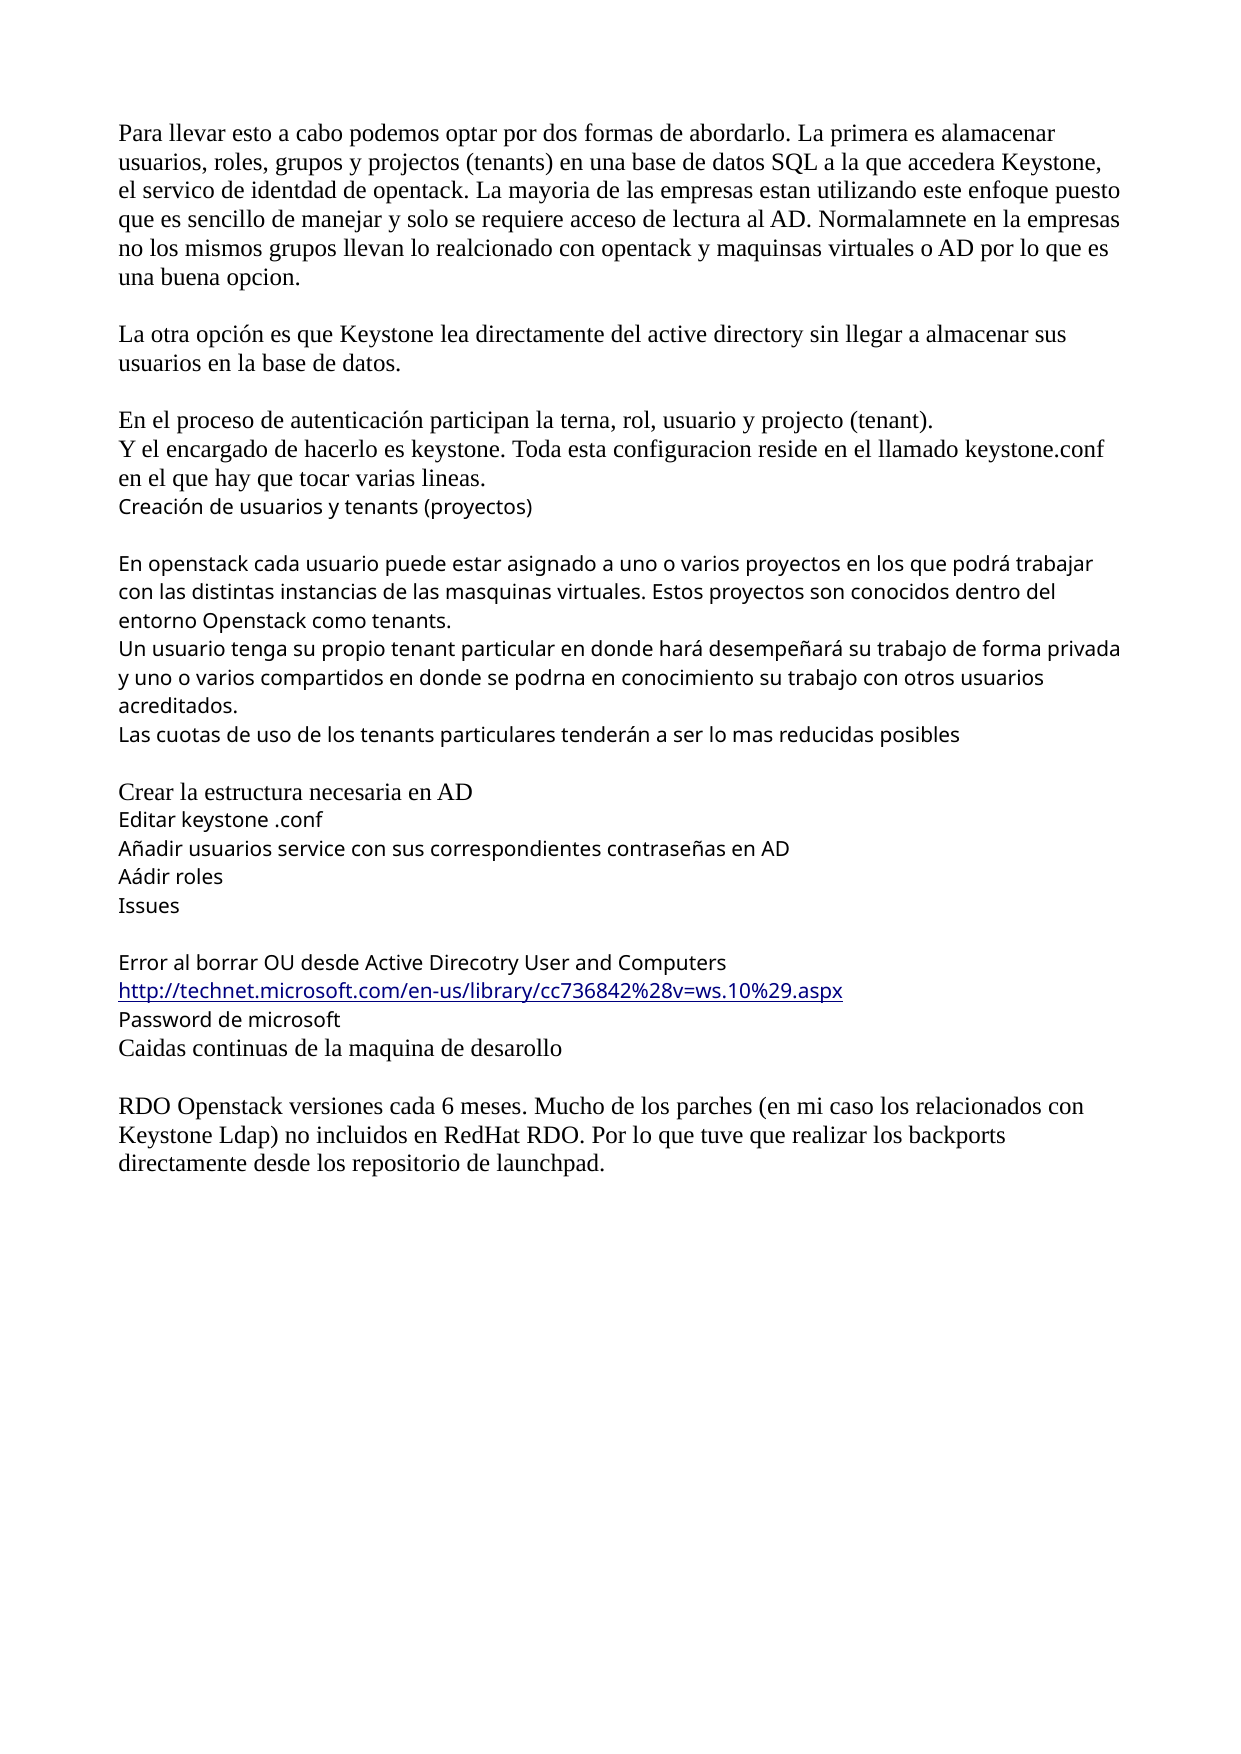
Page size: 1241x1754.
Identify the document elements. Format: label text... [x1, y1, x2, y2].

text Password de microsoft [118, 1005, 1122, 1033]
text Aádir roles [118, 862, 1122, 891]
text RDO Openstack versiones cada 6 meses. Mucho de los parches (en mi caso los relacionados con Keystone Ldap) no incluidos en RedHat RDO. Por lo que tuve que realizar los backports directamente desde los repositorio de launchpad. [118, 1091, 1122, 1177]
text Caidas continuas de la maquina de desarollo [118, 1033, 1122, 1062]
text Para llevar esto a cabo podemos optar por dos formas de abordarlo. La primera es alamacenar usuarios, roles, grupos y projectos (tenants) en una base de datos SQL a la que accedera Keystone, el servico de identdad de opentack. La mayoria de las empresas estan utilizando este enfoque puesto que es sencillo de manejar y solo se requiere acceso de lectura al AD. Normalamnete en la empresas no los mismos grupos llevan lo realcionado con opentack y maquinsas virtuales o AD por lo que es una buena opcion. [118, 118, 1122, 291]
text Editar keystone .conf [118, 806, 1122, 834]
text La otra opción es que Keystone lea directamente del active directory sin llegar a almacenar sus usuarios en la base de datos. [118, 319, 1122, 377]
text Las cuotas de uso de los tenants particulares tenderán a ser lo mas reducidas posibles [118, 720, 1122, 748]
text Y el encargado de hacerlo es keystone. Toda esta configuracion reside en el llamado keystone.conf en el que hay que tocar varias lineas. [118, 434, 1122, 492]
text Error al borrar OU desde Active Direcotry User and Computers [118, 948, 1122, 977]
text http://technet.microsoft.com/en-us/library/cc736842%28v=ws.10%29.aspx [118, 977, 1122, 1005]
text En el proceso de autenticación participan la terna, rol, usuario y projecto (tenant). [118, 406, 1122, 434]
text En openstack cada usuario puede estar asignado a uno o varios proyectos en los que podrá trabajar con las distintas instancias de las masquinas virtuales. Estos proyectos son conocidos dentro del entorno Openstack como tenants. [118, 549, 1122, 634]
text Creación de usuarios y tenants (proyectos) [118, 492, 1122, 520]
text Un usuario tenga su propio tenant particular en donde hará desempeñará su trabajo de forma privada y uno o varios compartidos en donde se podrna en conocimiento su trabajo con otros usuarios acreditados. [118, 634, 1122, 720]
text Issues [118, 891, 1122, 919]
text Añadir usuarios service con sus correspondientes contraseñas en AD [118, 834, 1122, 862]
text Crear la estructura necesaria en AD [118, 777, 1122, 806]
